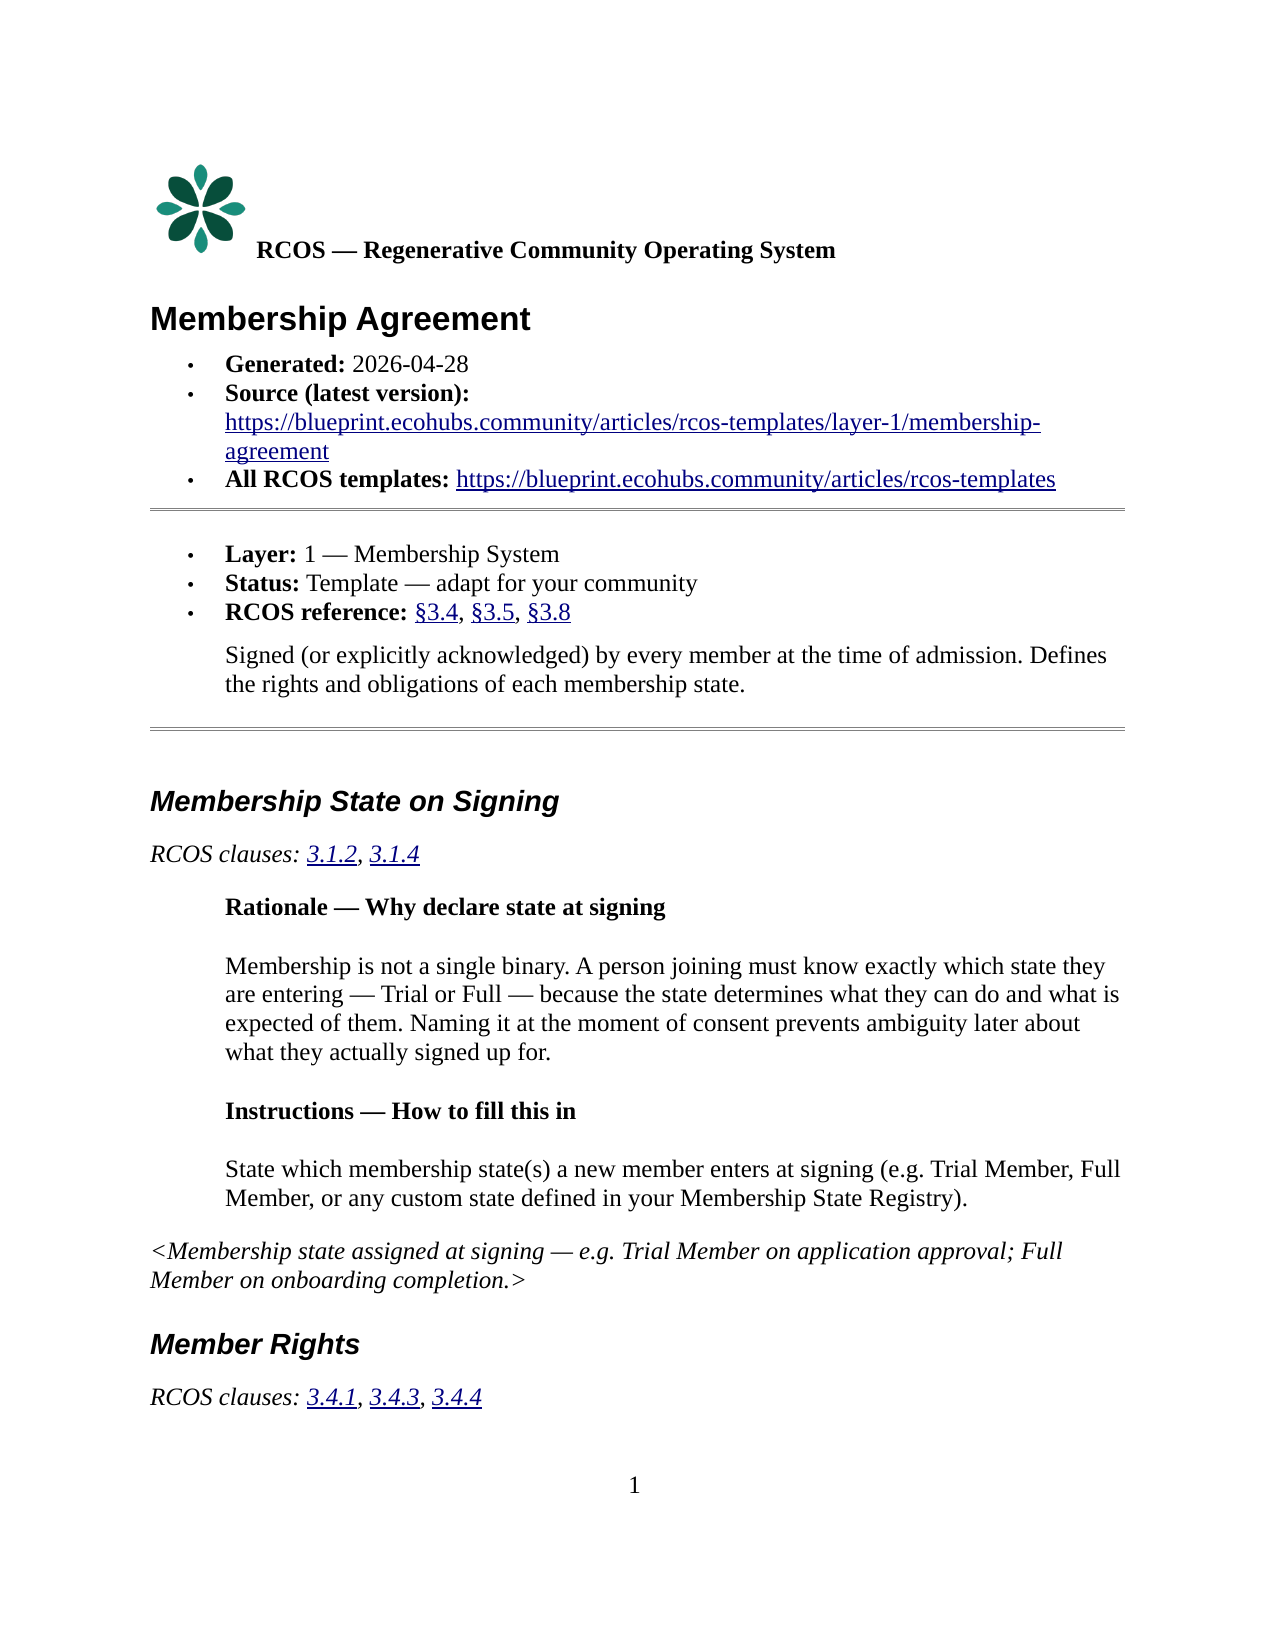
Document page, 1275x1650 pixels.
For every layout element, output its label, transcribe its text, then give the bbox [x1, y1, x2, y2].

list Layer: 1 — Membership System [187, 539, 1125, 568]
list Status: Template — adapt for your community [187, 568, 1125, 597]
text Signed (or explicitly acknowledged) by every member at the time of admission. Defines the rights and obligations of each membership state. [225, 641, 1125, 698]
list All RCOS templates: https://blueprint.ecohubs.community/articles/rcos-templates [187, 464, 1125, 493]
subtitle Member Rights [150, 1327, 1125, 1361]
list Source (latest version): https://blueprint.ecohubs.community/articles/rcos-templates/layer-1/membership-agreement [187, 378, 1125, 464]
text RCOS clauses: 3.1.2, 3.1.4 [150, 839, 1125, 868]
text RCOS — Regenerative Community Operating System [150, 159, 1125, 264]
picture [150, 158, 251, 259]
text Membership is not a single binary. A person joining must know exactly which state they are entering — Trial or Full — because the state determines what they can do and what is expected of them. Naming it at the moment of consent prevents ambiguity later about what they actually signed up for. [225, 951, 1125, 1066]
subtitle Membership State on Signing [150, 784, 1125, 818]
text Rationale — Why declare state at signing [225, 892, 1125, 921]
list RCOS reference: §3.4, §3.5, §3.8 [187, 597, 1125, 626]
subtitle Membership Agreement [150, 298, 1125, 337]
text State which membership state(s) a new member enters at signing (e.g. Trial Member, Full Member, or any custom state defined in your Membership State Registry). [225, 1154, 1125, 1212]
text RCOS clauses: 3.4.1, 3.4.3, 3.4.4 [150, 1382, 1125, 1411]
list Generated: 2026-04-28 [187, 349, 1125, 378]
text <Membership state assigned at signing — e.g. Trial Member on application approval; Full Member on onboarding completion.> [150, 1236, 1125, 1293]
text Instructions — How to fill this in [225, 1096, 1125, 1124]
